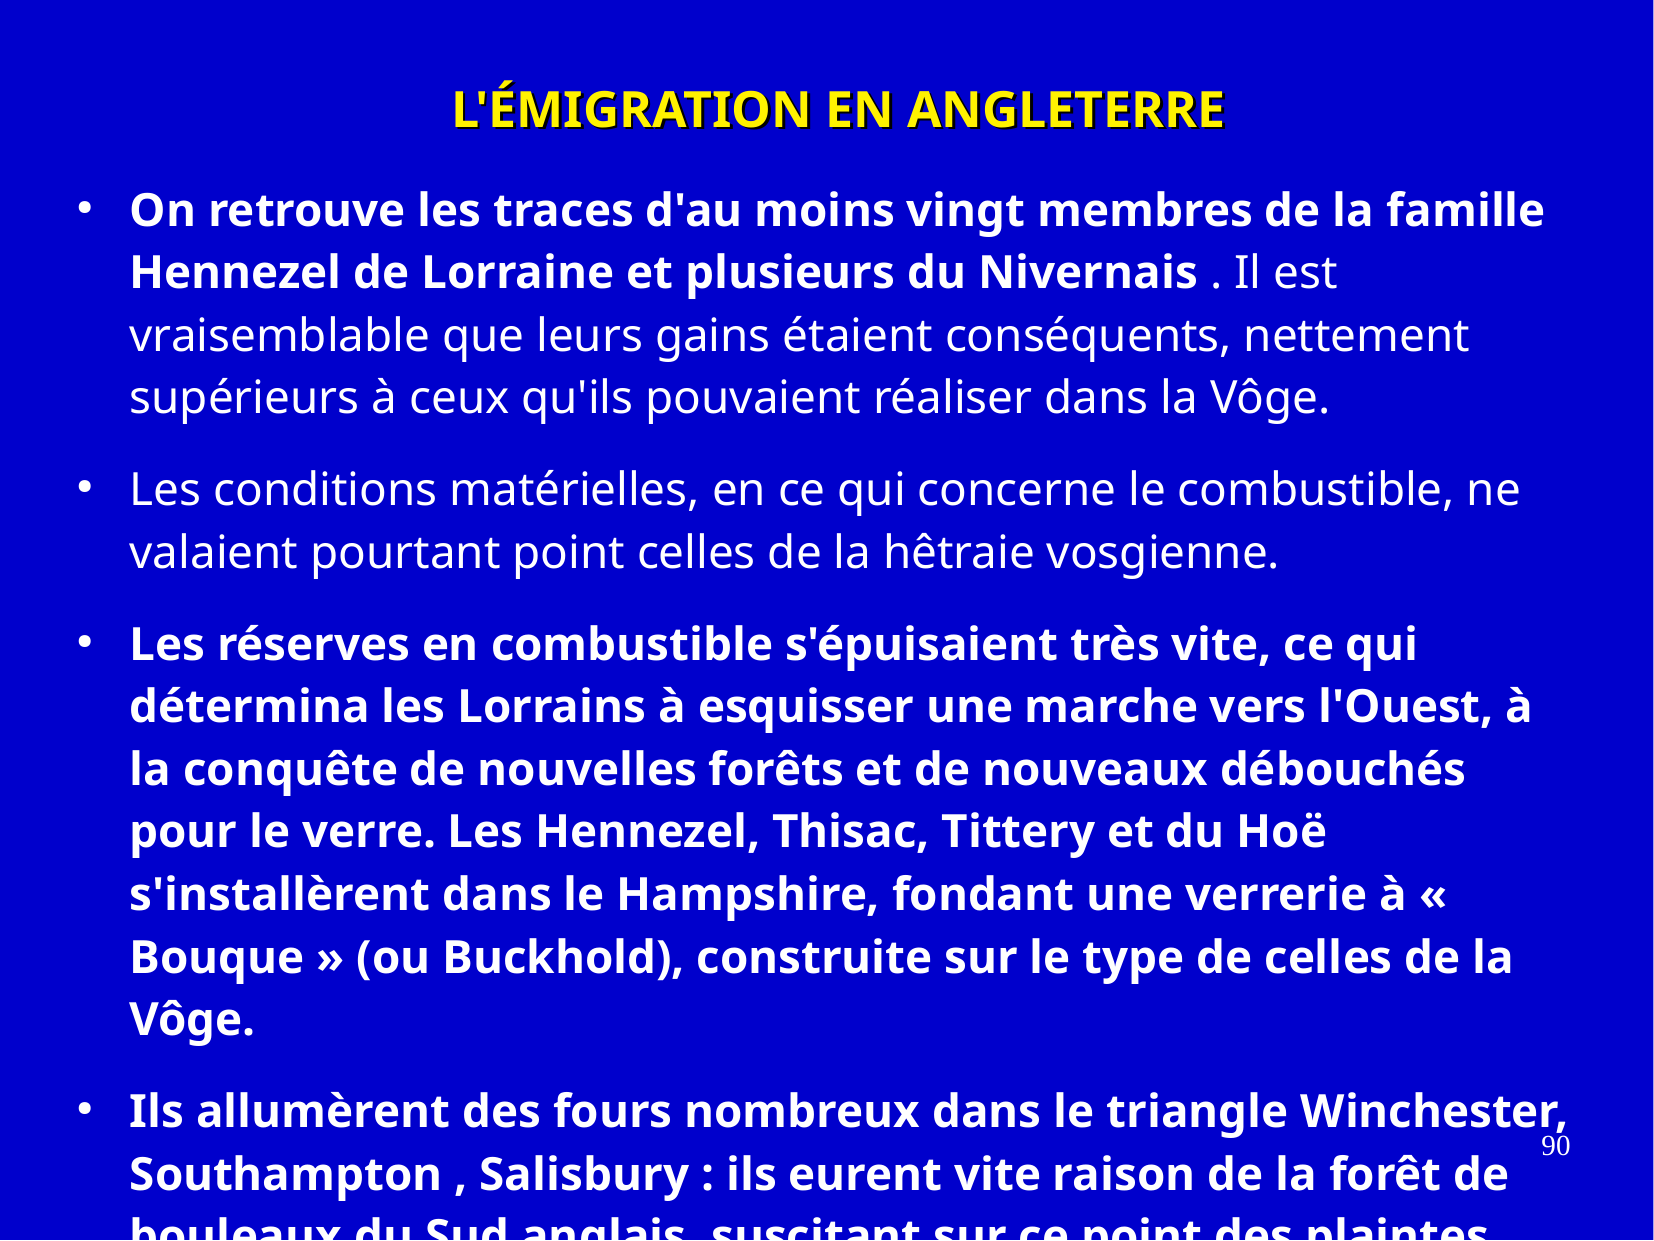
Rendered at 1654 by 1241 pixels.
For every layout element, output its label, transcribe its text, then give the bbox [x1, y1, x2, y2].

list On retrouve les traces d'au moins vingt membres de la famille Hennezel de Lorraine et plusieurs du Nivernais . Il est vraisemblable que leurs gains étaient conséquents, nettement supérieurs à ceux qu'ils pouvaient réaliser dans la Vôge. Les conditions matérielles, en ce qui concerne le combustible, ne valaient pourtant point celles de la hêtraie vosgienne. Les réserves en combustible s'épuisaient très vite, ce qui détermina les Lorrains à esquisser une marche vers l'Ouest, à la conquête de nouvelles forêts et de nouveaux débouchés pour le verre. Les Hennezel, Thisac, Tittery et du Hoë s'installèrent dans le Hampshire, fondant une verrerie à « Bouque » (ou Buckhold), construite sur le type de celles de la Vôge. Ils allumèrent des fours nombreux dans le triangle Winchester, Southampton , Salisbury : ils eurent vite raison de la forêt de bouleaux du Sud anglais, suscitant sur ce point des plaintes amères de la part des habitants. [58, 177, 1583, 1241]
title L'ÉMIGRATION EN ANGLETERRE [94, 56, 1583, 160]
